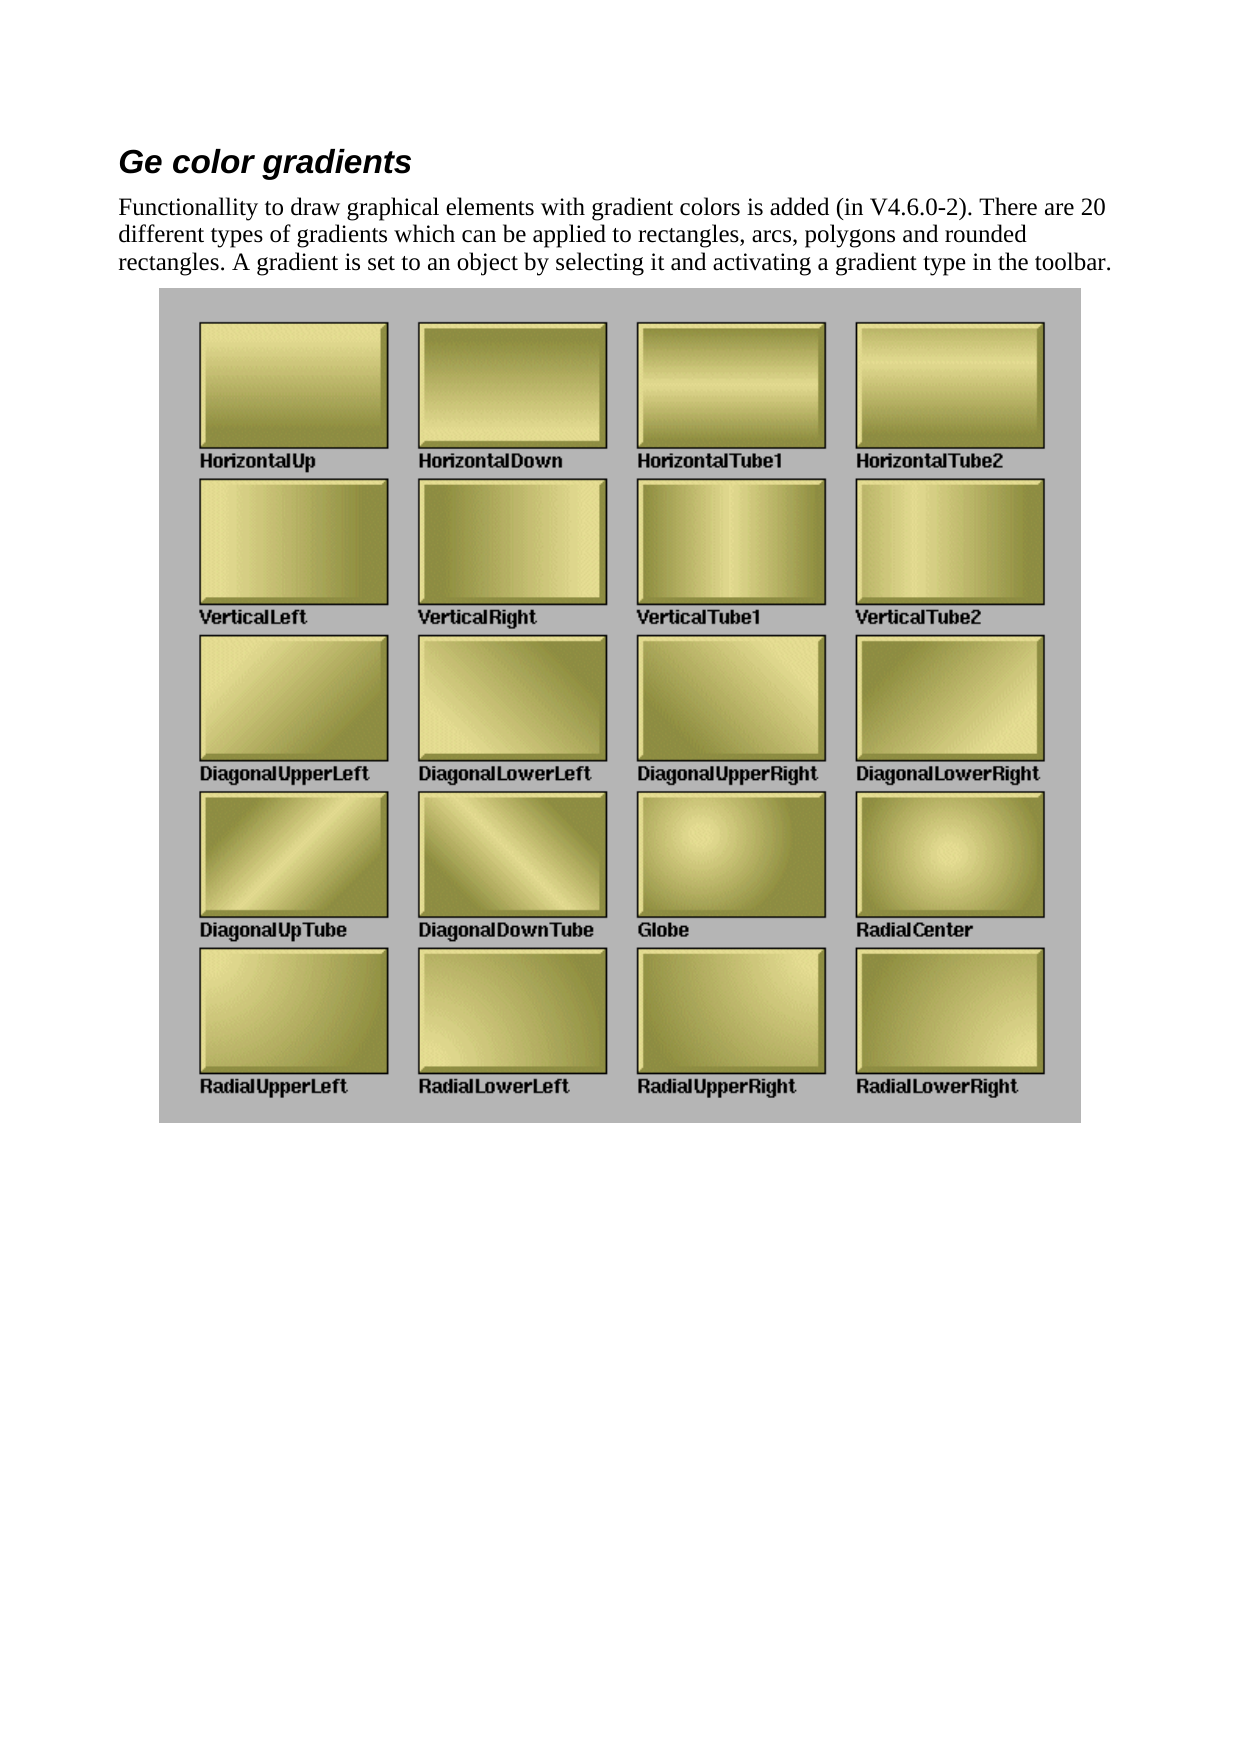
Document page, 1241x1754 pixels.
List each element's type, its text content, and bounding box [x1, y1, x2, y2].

text Functionallity to draw graphical elements with gradient colors is added (in V4.6.0-2). There are 20 different types of gradients which can be applied to rectangles, arcs, polygons and rounded rectangles. A gradient is set to an object by selecting it and activating a gradient type in the toolbar. [118, 193, 1122, 276]
subtitle Ge color gradients [118, 143, 1122, 180]
picture [159, 288, 1081, 1123]
